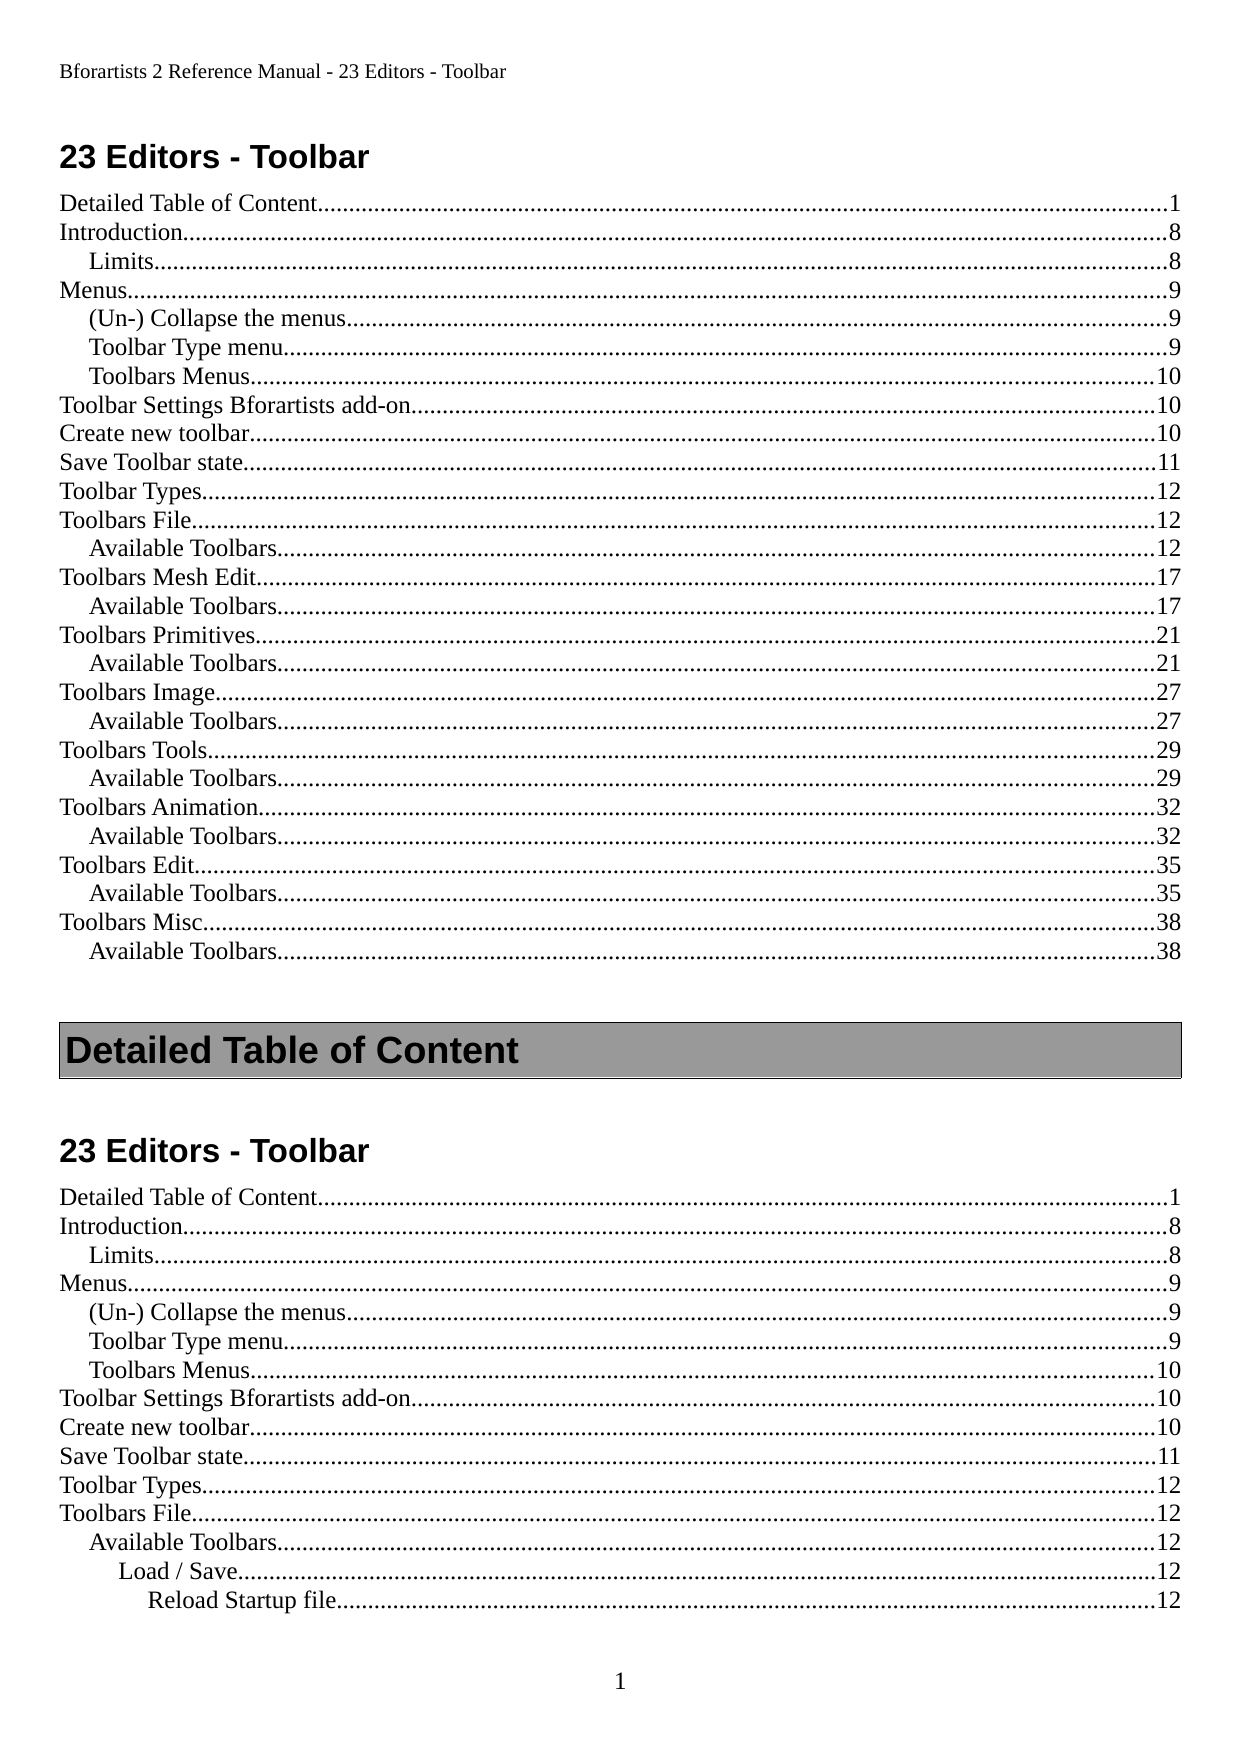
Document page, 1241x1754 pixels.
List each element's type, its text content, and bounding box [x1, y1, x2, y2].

text Toolbars File 12 [59, 1498, 1181, 1527]
text Save Toolbar state 11 [59, 447, 1181, 476]
text Create new toolbar 10 [59, 1412, 1181, 1441]
text Toolbars Primitives 21 [59, 620, 1181, 648]
text Detailed Table of Content 1 [59, 1182, 1181, 1211]
text Toolbars Mesh Edit 17 [59, 562, 1181, 591]
text Available Toolbars 29 [88, 763, 1181, 792]
text Toolbars Animation 32 [59, 792, 1181, 821]
text Load / Save 12 [118, 1556, 1181, 1585]
text Create new toolbar 10 [59, 418, 1181, 447]
text Introduction 8 [59, 217, 1181, 246]
text Menus 9 [59, 1268, 1181, 1297]
text Reload Startup file 12 [147, 1585, 1181, 1613]
text Available Toolbars 27 [88, 706, 1181, 735]
text Toolbar Type menu 9 [88, 1326, 1181, 1355]
text Limits 8 [88, 246, 1181, 275]
text Available Toolbars 32 [88, 821, 1181, 850]
text Available Toolbars 21 [88, 648, 1181, 677]
text (Un-) Collapse the menus 9 [88, 1297, 1181, 1326]
subtitle 23 Editors - Toolbar [59, 1131, 1181, 1170]
text Limits 8 [88, 1240, 1181, 1268]
text Toolbar Types 12 [59, 476, 1181, 505]
text (Un-) Collapse the menus 9 [88, 303, 1181, 332]
table_header Detailed Table of Content [60, 1023, 1181, 1077]
text Save Toolbar state 11 [59, 1441, 1181, 1470]
text Toolbar Settings Bforartists add-on 10 [59, 1383, 1181, 1412]
text Detailed Table of Content 1 [59, 188, 1181, 217]
text Toolbar Settings Bforartists add-on 10 [59, 390, 1181, 418]
text Available Toolbars 35 [88, 878, 1181, 907]
text Toolbar Type menu 9 [88, 332, 1181, 361]
text Toolbars File 12 [59, 505, 1181, 533]
text Toolbars Edit 35 [59, 850, 1181, 878]
subtitle 23 Editors - Toolbar [59, 138, 1181, 176]
text Available Toolbars 12 [88, 1527, 1181, 1556]
text Available Toolbars 12 [88, 533, 1181, 562]
text Toolbars Menus 10 [88, 361, 1181, 390]
text Introduction 8 [59, 1211, 1181, 1240]
text Toolbars Menus 10 [88, 1355, 1181, 1383]
text Toolbars Tools 29 [59, 735, 1181, 763]
text Menus 9 [59, 275, 1181, 303]
text Available Toolbars 38 [88, 936, 1181, 965]
text Toolbars Misc 38 [59, 907, 1181, 936]
text Available Toolbars 17 [88, 591, 1181, 620]
text Toolbar Types 12 [59, 1470, 1181, 1498]
text Toolbars Image 27 [59, 677, 1181, 706]
